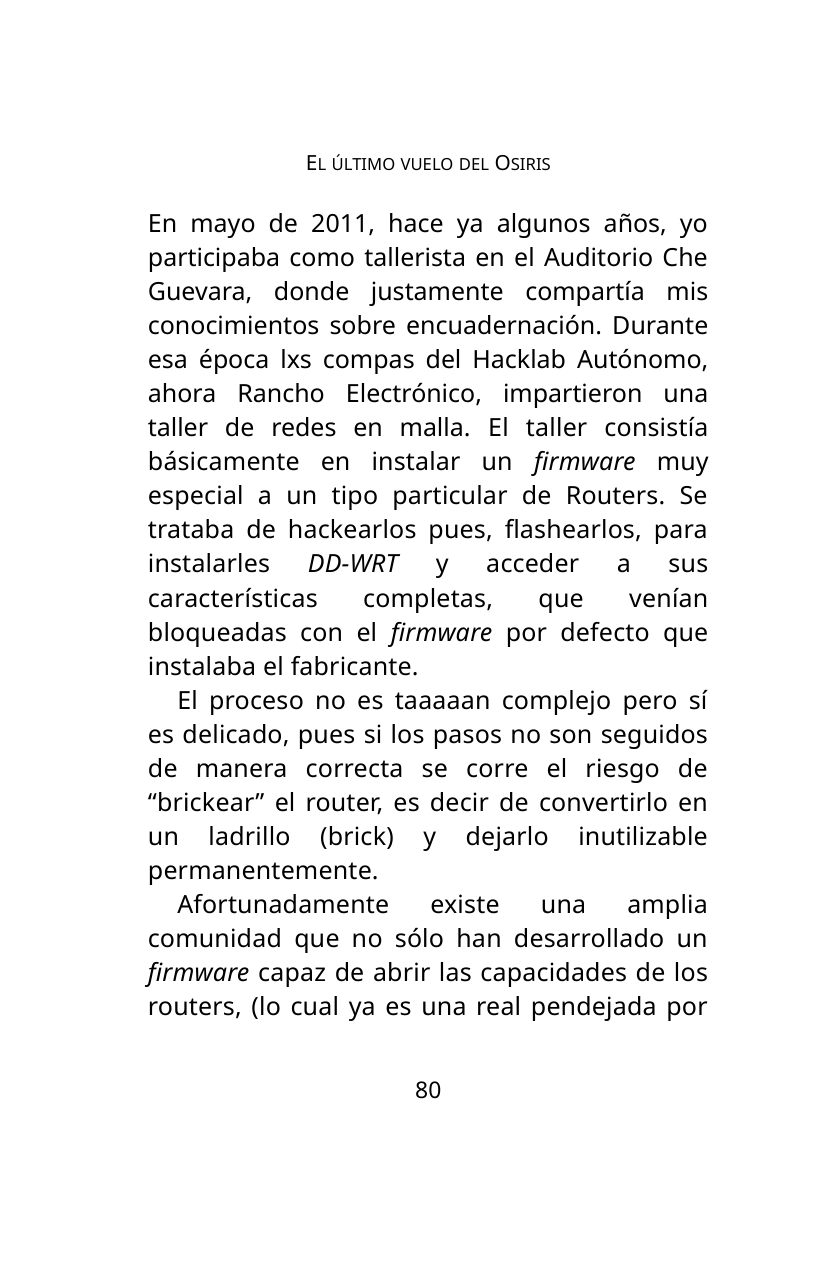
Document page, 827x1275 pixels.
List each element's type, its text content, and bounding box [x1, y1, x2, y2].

text Afortunadamente existe una amplia comunidad que no sólo han desarrollado un firmware capaz de abrir las capacidades de los routers, (lo cual ya es una real pendejada por [148, 887, 709, 1023]
text El proceso no es taaaaan complejo pero sí es delicado, pues si los pasos no son seguidos de manera correcta se corre el riesgo de “brickear” el router, es decir de convertirlo en un ladrillo (brick) y dejarlo inutilizable permanentemente. [148, 682, 709, 887]
text En mayo de 2011, hace ya algunos años, yo participaba como tallerista en el Auditorio Che Guevara, donde justamente compartía mis conocimientos sobre encuadernación. Durante esa época lxs compas del Hacklab Autónomo, ahora Rancho Electrónico, impartieron una taller de redes en malla. El taller consistía básicamente en instalar un firmware muy especial a un tipo particular de Routers. Se trataba de hackearlos pues, flashearlos, para instalarles DD-WRT y acceder a sus características completas, que venían bloqueadas con el firmware por defecto que instalaba el fabricante. [148, 206, 709, 682]
